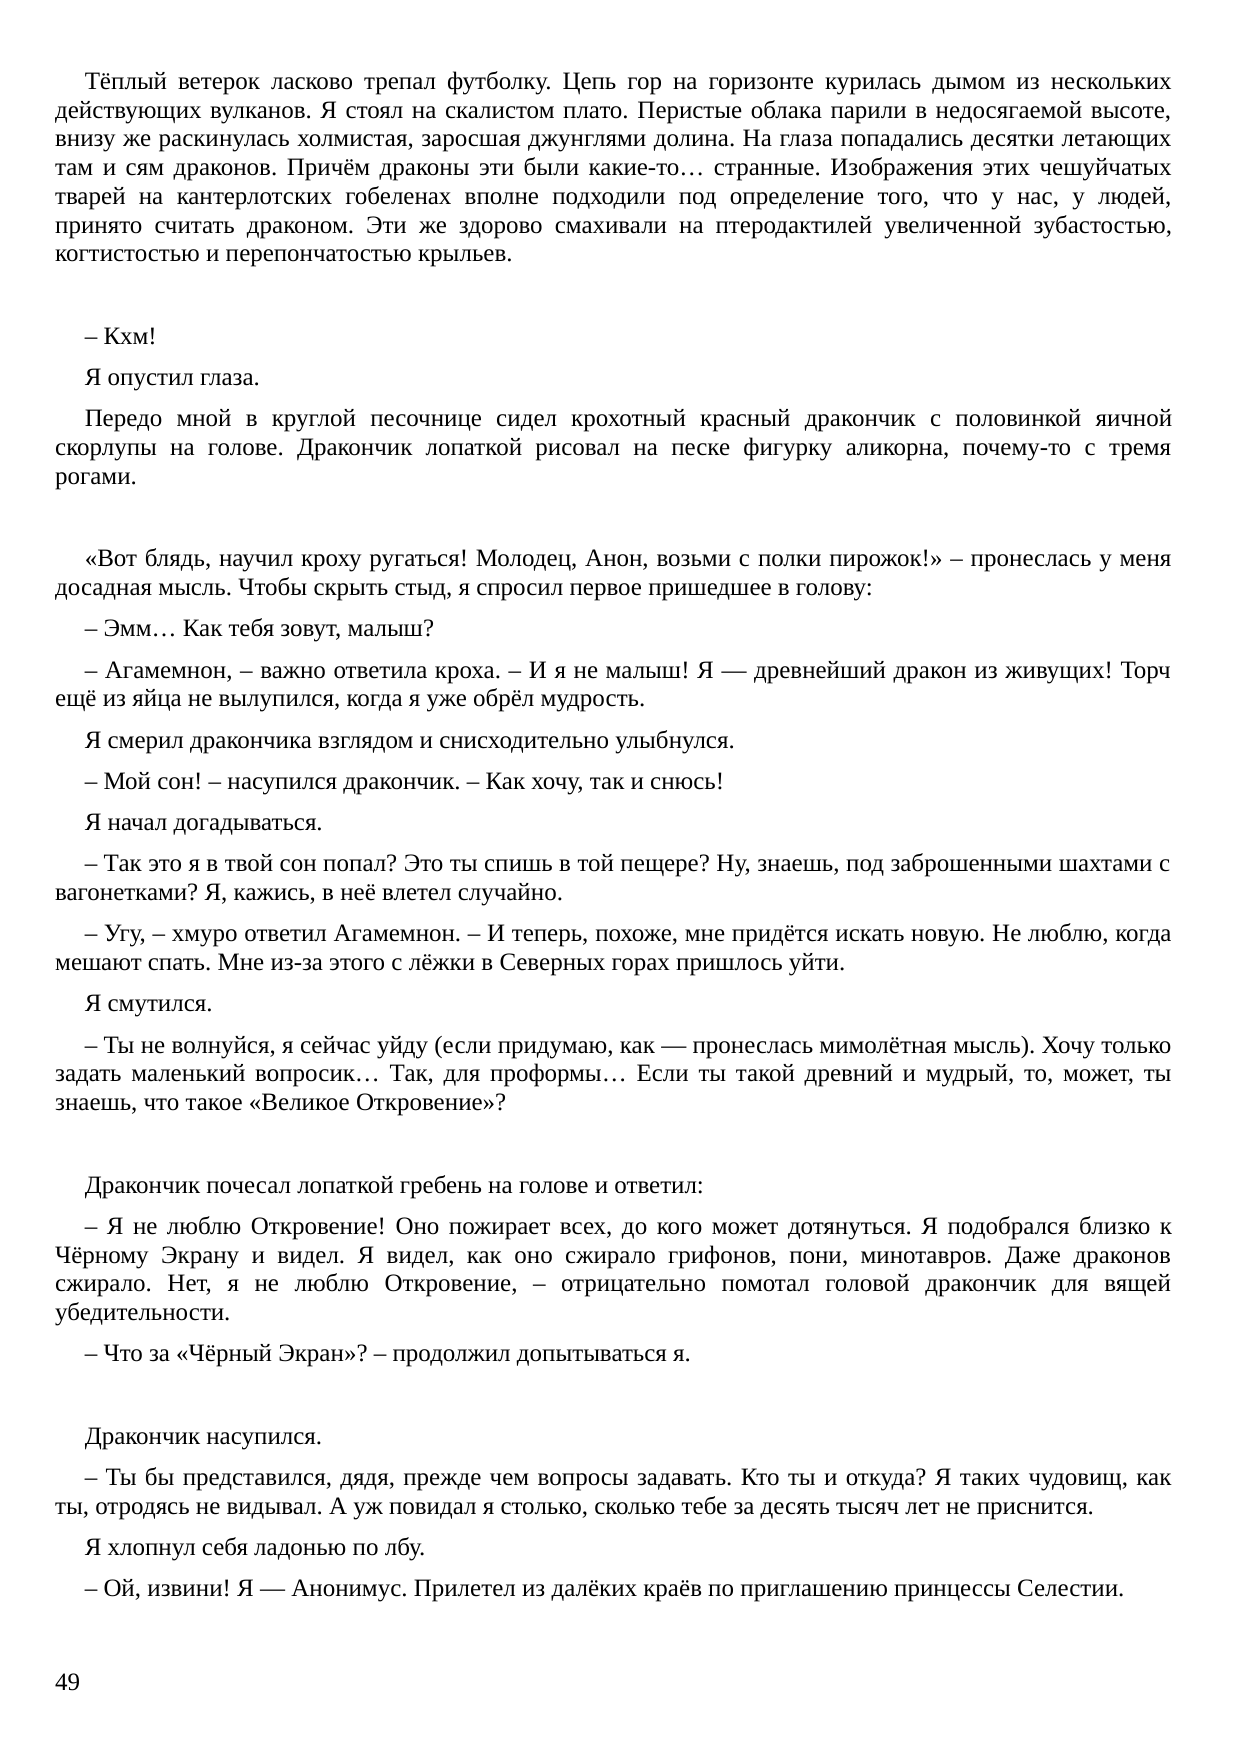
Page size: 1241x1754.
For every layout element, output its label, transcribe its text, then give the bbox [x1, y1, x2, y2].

text «Вот блядь, научил кроху ругаться! Молодец, Анон, возьми с полки пирожок!» – пронеслась у меня досадная мысль. Чтобы скрыть стыд, я спросил первое пришедшее в голову: [55, 543, 1173, 601]
text Дракончик насупился. [55, 1421, 1173, 1450]
text – Ты бы представился, дядя, прежде чем вопросы задавать. Кто ты и откуда? Я таких чудовищ, как ты, отродясь не видывал. А уж повидал я столько, сколько тебе за десять тысяч лет не приснится. [55, 1462, 1173, 1520]
text – Что за «Чёрный Экран»? – продолжил допытываться я. [55, 1338, 1173, 1367]
text – Агамемнон, – важно ответила кроха. – И я не малыш! Я — древнейший дракон из живущих! Торч ещё из яйца не вылупился, когда я уже обрёл мудрость. [55, 655, 1173, 712]
text Я смутился. [55, 988, 1173, 1017]
text Дракончик почесал лопаткой гребень на голове и ответил: [55, 1170, 1173, 1198]
text Передо мной в круглой песочнице сидел крохотный красный дракончик с половинкой яичной скорлупы на голове. Дракончик лопаткой рисовал на песке фигурку аликорна, почему-то с тремя рогами. [55, 403, 1173, 490]
text Я начал догадываться. [55, 807, 1173, 836]
text – Так это я в твой сон попал? Это ты спишь в той пещере? Ну, знаешь, под заброшенными шахтами с вагонетками? Я, кажись, в неё влетел случайно. [55, 848, 1173, 906]
text – Ой, извини! Я — Анонимус. Прилетел из далёких краёв по приглашению принцессы Селестии. [55, 1573, 1173, 1602]
text – Эмм… Как тебя зовут, малыш? [55, 613, 1173, 642]
text Я смерил дракончика взглядом и снисходительно улыбнулся. [55, 725, 1173, 753]
text – Я не люблю Откровение! Оно пожирает всех, до кого может дотянуться. Я подобрался близко к Чёрному Экрану и видел. Я видел, как оно сжирало грифонов, пони, минотавров. Даже драконов сжирало. Нет, я не люблю Откровение, – отрицательно помотал головой дракончик для вящей убедительности. [55, 1211, 1173, 1326]
text – Мой сон! – насупился дракончик. – Как хочу, так и снюсь! [55, 766, 1173, 795]
text – Ты не волнуйся, я сейчас уйду (если придумаю, как — пронеслась мимолётная мысль). Хочу только задать маленький вопросик… Так, для проформы… Если ты такой древний и мудрый, то, может, ты знаешь, что такое «Великое Откровение»? [55, 1030, 1173, 1116]
text – Угу, – хмуро ответил Агамемнон. – И теперь, похоже, мне придётся искать новую. Не люблю, когда мешают спать. Мне из-за этого с лёжки в Северных горах пришлось уйти. [55, 918, 1173, 976]
text Тёплый ветерок ласково трепал футболку. Цепь гор на горизонте курилась дымом из нескольких действующих вулканов. Я стоял на скалистом плато. Перистые облака парили в недосягаемой высоте, внизу же раскинулась холмистая, заросшая джунглями долина. На глаза попадались десятки летающих там и сям драконов. Причём драконы эти были какие-то… странные. Изображения этих чешуйчатых тварей на кантерлотских гобеленах вполне подходили под определение того, что у нас, у людей, принято считать драконом. Эти же здорово смахивали на птеродактилей увеличенной зубастостью, когтистостью и перепончатостью крыльев. [55, 66, 1173, 267]
text Я опустил глаза. [55, 362, 1173, 391]
text – Кхм! [55, 321, 1173, 350]
text Я хлопнул себя ладонью по лбу. [55, 1532, 1173, 1561]
